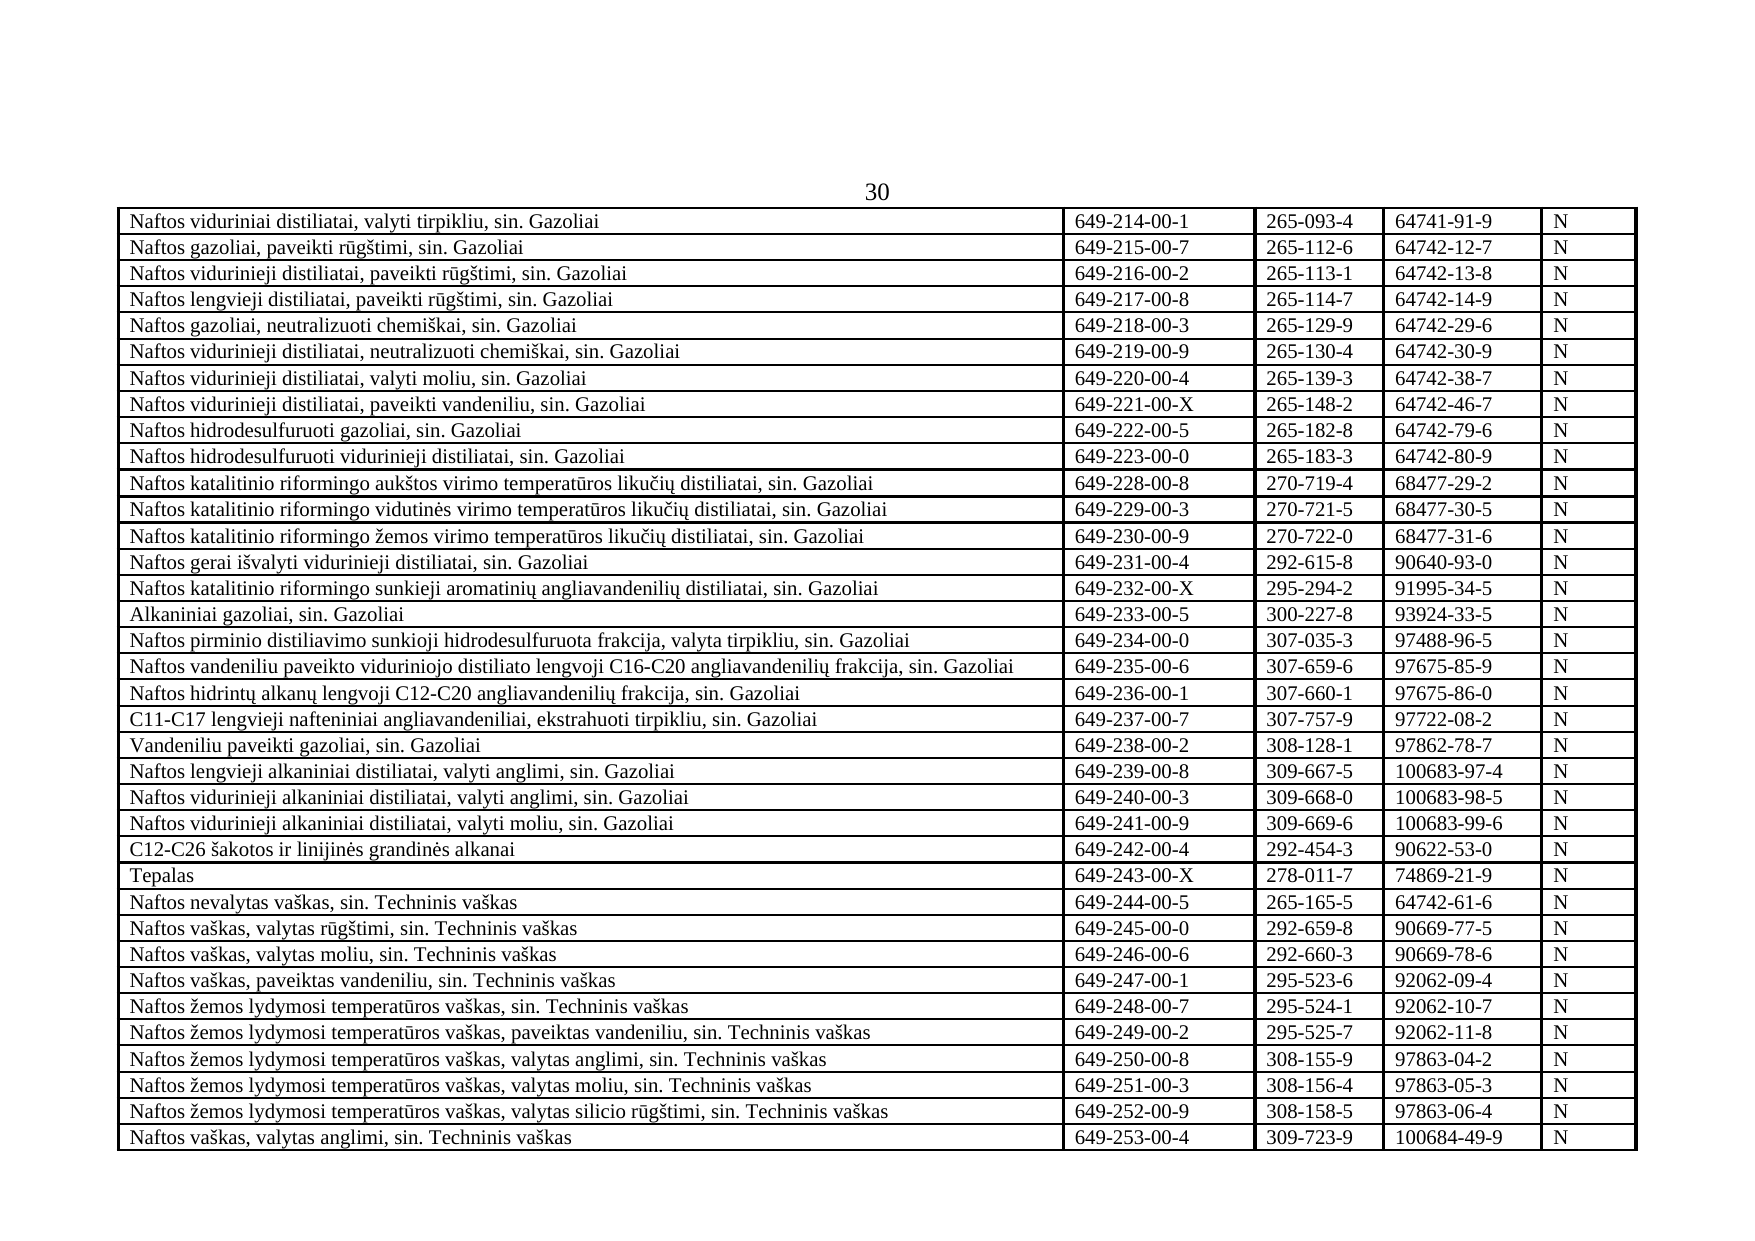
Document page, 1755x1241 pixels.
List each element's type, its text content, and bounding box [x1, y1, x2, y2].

table_cell 649-239-00-8 [1065, 759, 1253, 783]
table_cell Naftos lengvieji alkaniniai distiliatai, valyti anglimi, sin. Gazoliai [120, 759, 1062, 783]
table_cell Naftos vaškas, valytas rūgštimi, sin. Techninis vaškas [120, 916, 1062, 940]
table_cell N [1543, 261, 1634, 285]
table_cell 64742-38-7 [1385, 366, 1540, 390]
table_cell 649-232-00-X [1065, 576, 1253, 600]
table_cell Naftos hidrodesulfuruoti vidurinieji distiliatai, sin. Gazoliai [120, 444, 1062, 468]
table_cell Naftos vidurinieji distiliatai, paveikti rūgštimi, sin. Gazoliai [120, 261, 1062, 285]
table_cell Naftos katalitinio riformingo žemos virimo temperatūros likučių distiliatai, sin. Gazoliai [120, 524, 1062, 548]
table_cell N [1543, 968, 1634, 992]
table_cell N [1543, 444, 1634, 468]
table_cell 292-659-8 [1257, 916, 1382, 940]
table_cell 649-248-00-7 [1065, 994, 1253, 1018]
table_cell 64742-14-9 [1385, 287, 1540, 311]
table_cell 64742-13-8 [1385, 261, 1540, 285]
table_cell 649-243-00-X [1065, 864, 1253, 887]
table_cell 649-230-00-9 [1065, 524, 1253, 548]
table_cell 307-660-1 [1257, 680, 1382, 704]
table_cell 270-719-4 [1257, 471, 1382, 495]
table_cell 265-113-1 [1257, 261, 1382, 285]
table_cell 97722-08-2 [1385, 707, 1540, 731]
table_cell 100683-99-6 [1385, 811, 1540, 835]
table_cell 295-523-6 [1257, 968, 1382, 992]
table_cell 92062-11-8 [1385, 1020, 1540, 1044]
table_cell 649-228-00-8 [1065, 471, 1253, 495]
table_cell 97862-78-7 [1385, 733, 1540, 757]
table_cell 265-114-7 [1257, 287, 1382, 311]
table_cell N [1543, 733, 1634, 757]
table_cell Naftos vidurinieji alkaniniai distiliatai, valyti moliu, sin. Gazoliai [120, 811, 1062, 835]
table_cell 265-129-9 [1257, 313, 1382, 337]
table_cell 649-221-00-X [1065, 392, 1253, 416]
table_cell 649-216-00-2 [1065, 261, 1253, 285]
table_cell 308-128-1 [1257, 733, 1382, 757]
table_cell 93924-33-5 [1385, 602, 1540, 626]
table_cell 265-183-3 [1257, 444, 1382, 468]
table_cell 308-156-4 [1257, 1073, 1382, 1097]
table_cell 90669-77-5 [1385, 916, 1540, 940]
table_cell Naftos vaškas, valytas anglimi, sin. Techninis vaškas [120, 1125, 1062, 1149]
table_cell Naftos vidurinieji distiliatai, paveikti vandeniliu, sin. Gazoliai [120, 392, 1062, 416]
table_cell N [1543, 1046, 1634, 1071]
table_cell Naftos vidurinieji distiliatai, neutralizuoti chemiškai, sin. Gazoliai [120, 340, 1062, 363]
table_cell 91995-34-5 [1385, 576, 1540, 600]
table_cell N [1543, 811, 1634, 835]
table_cell 90622-53-0 [1385, 837, 1540, 861]
table_cell 300-227-8 [1257, 602, 1382, 626]
table_cell 649-235-00-6 [1065, 654, 1253, 678]
table_cell 64742-12-7 [1385, 235, 1540, 259]
table_cell 649-222-00-5 [1065, 418, 1253, 442]
table_cell 649-245-00-0 [1065, 916, 1253, 940]
table_cell 68477-29-2 [1385, 471, 1540, 495]
table_cell 649-219-00-9 [1065, 340, 1253, 363]
table_cell Tepalas [120, 864, 1062, 887]
table_cell 649-214-00-1 [1065, 209, 1253, 233]
table_cell Naftos gazoliai, paveikti rūgštimi, sin. Gazoliai [120, 235, 1062, 259]
table_cell 97863-05-3 [1385, 1073, 1540, 1097]
table_cell 278-011-7 [1257, 864, 1382, 887]
table_cell 649-253-00-4 [1065, 1125, 1253, 1149]
table_cell 97675-85-9 [1385, 654, 1540, 678]
table_cell Naftos žemos lydymosi temperatūros vaškas, paveiktas vandeniliu, sin. Techninis vaškas [120, 1020, 1062, 1044]
table_cell Naftos vidurinieji alkaniniai distiliatai, valyti anglimi, sin. Gazoliai [120, 785, 1062, 809]
table_cell 649-236-00-1 [1065, 680, 1253, 704]
table_cell Naftos hidrintų alkanų lengvoji C12-C20 angliavandenilių frakcija, sin. Gazoliai [120, 680, 1062, 704]
table_cell 649-223-00-0 [1065, 444, 1253, 468]
table_cell 649-244-00-5 [1065, 890, 1253, 914]
table_cell 307-659-6 [1257, 654, 1382, 678]
table_cell 308-155-9 [1257, 1046, 1382, 1071]
table_cell 64742-46-7 [1385, 392, 1540, 416]
table_cell N [1543, 628, 1634, 652]
table_cell Naftos katalitinio riformingo aukštos virimo temperatūros likučių distiliatai, sin. Gazoliai [120, 471, 1062, 495]
table_cell 92062-10-7 [1385, 994, 1540, 1018]
table_cell C11-C17 lengvieji nafteniniai angliavandeniliai, ekstrahuoti tirpikliu, sin. Gazoliai [120, 707, 1062, 731]
table_cell 68477-31-6 [1385, 524, 1540, 548]
table_cell N [1543, 471, 1634, 495]
table_cell 649-237-00-7 [1065, 707, 1253, 731]
table_cell 307-757-9 [1257, 707, 1382, 731]
table_cell N [1543, 235, 1634, 259]
table_cell N [1543, 392, 1634, 416]
table_cell N [1543, 498, 1634, 521]
table_cell 292-615-8 [1257, 550, 1382, 574]
table_cell 309-667-5 [1257, 759, 1382, 783]
table_cell Naftos žemos lydymosi temperatūros vaškas, valytas anglimi, sin. Techninis vaškas [120, 1046, 1062, 1071]
table_cell N [1543, 1125, 1634, 1149]
table_cell 649-242-00-4 [1065, 837, 1253, 861]
table_cell 292-660-3 [1257, 942, 1382, 966]
table_cell 295-524-1 [1257, 994, 1382, 1018]
table_cell Naftos gerai išvalyti vidurinieji distiliatai, sin. Gazoliai [120, 550, 1062, 574]
table_cell 265-139-3 [1257, 366, 1382, 390]
table_cell N [1543, 287, 1634, 311]
table_cell 292-454-3 [1257, 837, 1382, 861]
table_cell N [1543, 550, 1634, 574]
table_cell 649-251-00-3 [1065, 1073, 1253, 1097]
table_cell N [1543, 313, 1634, 337]
table_cell N [1543, 680, 1634, 704]
table_cell Naftos pirminio distiliavimo sunkioji hidrodesulfuruota frakcija, valyta tirpikliu, sin. Gazoliai [120, 628, 1062, 652]
table_cell N [1543, 1099, 1634, 1123]
table_cell 270-721-5 [1257, 498, 1382, 521]
table_cell 64742-29-6 [1385, 313, 1540, 337]
table_cell Naftos vaškas, paveiktas vandeniliu, sin. Techninis vaškas [120, 968, 1062, 992]
table_cell C12-C26 šakotos ir linijinės grandinės alkanai [120, 837, 1062, 861]
table_cell 90640-93-0 [1385, 550, 1540, 574]
table_cell 649-246-00-6 [1065, 942, 1253, 966]
table_cell 100683-98-5 [1385, 785, 1540, 809]
table_cell 309-723-9 [1257, 1125, 1382, 1149]
table_cell Vandeniliu paveikti gazoliai, sin. Gazoliai [120, 733, 1062, 757]
table_cell 649-234-00-0 [1065, 628, 1253, 652]
table_cell 309-669-6 [1257, 811, 1382, 835]
table_cell 649-220-00-4 [1065, 366, 1253, 390]
table_cell 649-215-00-7 [1065, 235, 1253, 259]
table_cell 64741-91-9 [1385, 209, 1540, 233]
table_cell N [1543, 209, 1634, 233]
table_cell 309-668-0 [1257, 785, 1382, 809]
table_cell Naftos gazoliai, neutralizuoti chemiškai, sin. Gazoliai [120, 313, 1062, 337]
table_cell 97863-06-4 [1385, 1099, 1540, 1123]
table_cell 97863-04-2 [1385, 1046, 1540, 1071]
table_cell 64742-79-6 [1385, 418, 1540, 442]
table_cell Naftos lengvieji distiliatai, paveikti rūgštimi, sin. Gazoliai [120, 287, 1062, 311]
table_cell N [1543, 418, 1634, 442]
table_cell N [1543, 1073, 1634, 1097]
table_cell Naftos žemos lydymosi temperatūros vaškas, valytas silicio rūgštimi, sin. Techninis vaškas [120, 1099, 1062, 1123]
table_cell 649-252-00-9 [1065, 1099, 1253, 1123]
table_cell N [1543, 837, 1634, 861]
table_cell 649-249-00-2 [1065, 1020, 1253, 1044]
table_cell 265-093-4 [1257, 209, 1382, 233]
table_cell 649-241-00-9 [1065, 811, 1253, 835]
table_cell 90669-78-6 [1385, 942, 1540, 966]
table_cell N [1543, 340, 1634, 363]
table_cell Naftos žemos lydymosi temperatūros vaškas, sin. Techninis vaškas [120, 994, 1062, 1018]
table_cell Naftos katalitinio riformingo sunkieji aromatinių angliavandenilių distiliatai, sin. Gazoliai [120, 576, 1062, 600]
table_cell 265-130-4 [1257, 340, 1382, 363]
table_cell 649-217-00-8 [1065, 287, 1253, 311]
table_cell 100684-49-9 [1385, 1125, 1540, 1149]
table_cell N [1543, 785, 1634, 809]
table_cell N [1543, 942, 1634, 966]
table_cell N [1543, 759, 1634, 783]
table_cell Naftos vandeniliu paveikto viduriniojo distiliato lengvoji C16-C20 angliavandenilių frakcija, sin. Gazoliai [120, 654, 1062, 678]
table_cell Naftos vidurinieji distiliatai, valyti moliu, sin. Gazoliai [120, 366, 1062, 390]
table_cell 92062-09-4 [1385, 968, 1540, 992]
table_cell 74869-21-9 [1385, 864, 1540, 887]
table_cell 295-294-2 [1257, 576, 1382, 600]
table_cell 64742-30-9 [1385, 340, 1540, 363]
table_cell 649-240-00-3 [1065, 785, 1253, 809]
table_cell 265-182-8 [1257, 418, 1382, 442]
table_cell N [1543, 654, 1634, 678]
table_cell N [1543, 366, 1634, 390]
table_cell N [1543, 916, 1634, 940]
table_cell 649-247-00-1 [1065, 968, 1253, 992]
table_cell N [1543, 707, 1634, 731]
table_cell N [1543, 576, 1634, 600]
table_cell Naftos katalitinio riformingo vidutinės virimo temperatūros likučių distiliatai, sin. Gazoliai [120, 498, 1062, 521]
table_cell 307-035-3 [1257, 628, 1382, 652]
table_cell Naftos viduriniai distiliatai, valyti tirpikliu, sin. Gazoliai [120, 209, 1062, 233]
table_cell 649-250-00-8 [1065, 1046, 1253, 1071]
table_cell N [1543, 890, 1634, 914]
table_cell N [1543, 602, 1634, 626]
table_cell 308-158-5 [1257, 1099, 1382, 1123]
table_cell 64742-80-9 [1385, 444, 1540, 468]
table_cell 270-722-0 [1257, 524, 1382, 548]
table_cell 295-525-7 [1257, 1020, 1382, 1044]
table_cell 649-238-00-2 [1065, 733, 1253, 757]
table_cell 265-165-5 [1257, 890, 1382, 914]
table_cell 265-148-2 [1257, 392, 1382, 416]
table_cell N [1543, 524, 1634, 548]
table_cell Naftos vaškas, valytas moliu, sin. Techninis vaškas [120, 942, 1062, 966]
table_cell Naftos žemos lydymosi temperatūros vaškas, valytas moliu, sin. Techninis vaškas [120, 1073, 1062, 1097]
table_cell 64742-61-6 [1385, 890, 1540, 914]
table_cell Naftos nevalytas vaškas, sin. Techninis vaškas [120, 890, 1062, 914]
table_cell N [1543, 994, 1634, 1018]
table_cell Alkaniniai gazoliai, sin. Gazoliai [120, 602, 1062, 626]
table_cell N [1543, 1020, 1634, 1044]
table_cell 68477-30-5 [1385, 498, 1540, 521]
table_cell 100683-97-4 [1385, 759, 1540, 783]
table_cell 97488-96-5 [1385, 628, 1540, 652]
table_cell N [1543, 864, 1634, 887]
table_cell Naftos hidrodesulfuruoti gazoliai, sin. Gazoliai [120, 418, 1062, 442]
table_cell 649-218-00-3 [1065, 313, 1253, 337]
table_cell 649-233-00-5 [1065, 602, 1253, 626]
table_cell 265-112-6 [1257, 235, 1382, 259]
table_cell 649-229-00-3 [1065, 498, 1253, 521]
table_cell 97675-86-0 [1385, 680, 1540, 704]
table_cell 649-231-00-4 [1065, 550, 1253, 574]
